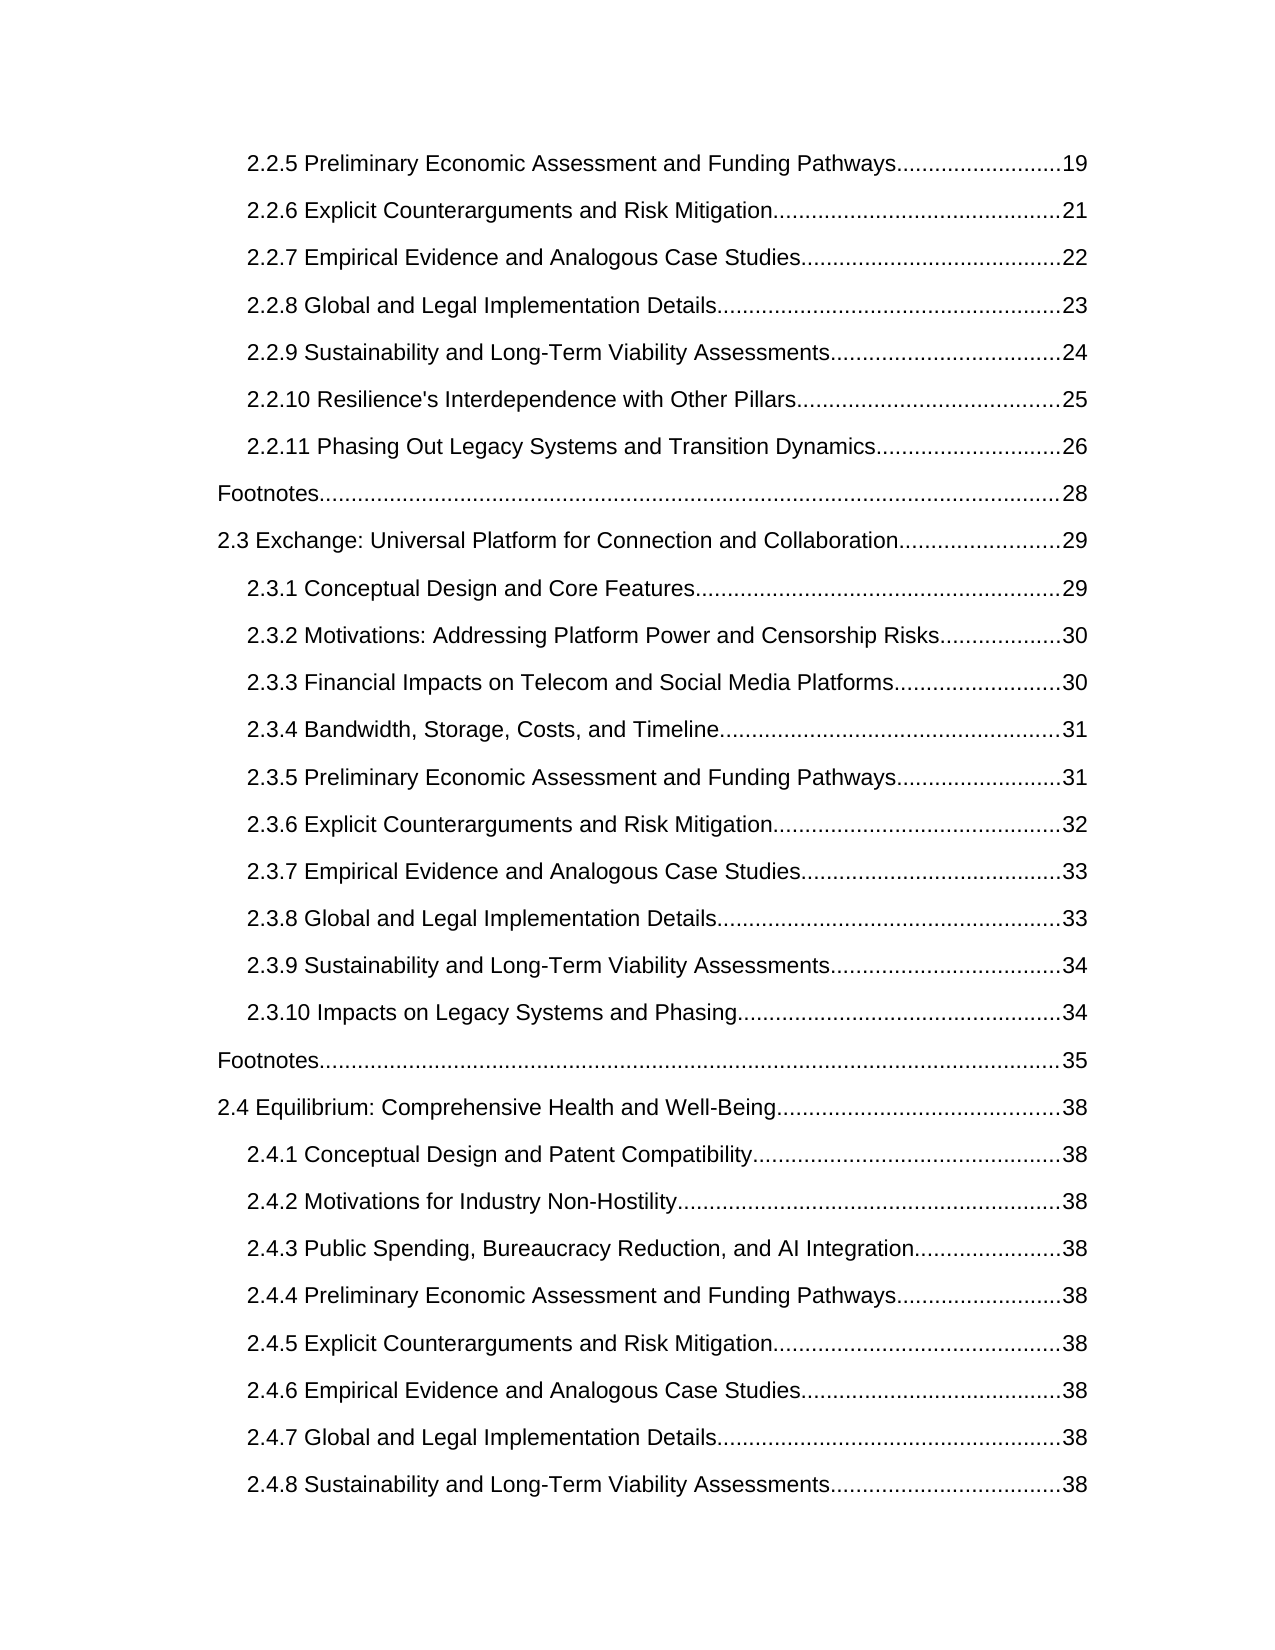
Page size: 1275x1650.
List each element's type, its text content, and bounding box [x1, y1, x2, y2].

text 2.3.3 Financial Impacts on Telecom and Social Media Platforms 30 [247, 669, 1087, 695]
text 2.3.1 Conceptual Design and Core Features 29 [247, 575, 1087, 601]
text 2.2.10 Resilience's Interdependence with Other Pillars 25 [247, 386, 1087, 412]
text 2.3.4 Bandwidth, Storage, Costs, and Timeline 31 [247, 716, 1087, 743]
text 2.2.6 Explicit Counterarguments and Risk Mitigation 21 [247, 197, 1087, 223]
text 2.4.3 Public Spending, Bureaucracy Reduction, and AI Integration 38 [247, 1235, 1087, 1262]
text 2.3.6 Explicit Counterarguments and Risk Mitigation 32 [247, 811, 1087, 837]
text 2.2.5 Preliminary Economic Assessment and Funding Pathways 19 [247, 150, 1087, 176]
text 2.4.7 Global and Legal Implementation Details 38 [247, 1424, 1087, 1450]
text 2.4.2 Motivations for Industry Non-Hostility 38 [247, 1188, 1087, 1214]
text 2.3.5 Preliminary Economic Assessment and Funding Pathways 31 [247, 763, 1087, 790]
text Footnotes 28 [217, 480, 1087, 507]
text 2.2.7 Empirical Evidence and Analogous Case Studies 22 [247, 244, 1087, 271]
text 2.2.8 Global and Legal Implementation Details 23 [247, 292, 1087, 318]
text 2.4.1 Conceptual Design and Patent Compatibility 38 [247, 1141, 1087, 1167]
text 2.4 Equilibrium: Comprehensive Health and Well-Being 38 [217, 1094, 1087, 1120]
text 2.4.8 Sustainability and Long-Term Viability Assessments 38 [247, 1471, 1087, 1498]
text 2.4.6 Empirical Evidence and Analogous Case Studies 38 [247, 1377, 1087, 1403]
text 2.4.4 Preliminary Economic Assessment and Funding Pathways 38 [247, 1282, 1087, 1309]
text Footnotes 35 [217, 1047, 1087, 1073]
text 2.2.11 Phasing Out Legacy Systems and Transition Dynamics 26 [247, 433, 1087, 459]
text 2.2.9 Sustainability and Long-Term Viability Assessments 24 [247, 339, 1087, 365]
text 2.4.5 Explicit Counterarguments and Risk Mitigation 38 [247, 1330, 1087, 1356]
text 2.3.9 Sustainability and Long-Term Viability Assessments 34 [247, 952, 1087, 978]
text 2.3.7 Empirical Evidence and Analogous Case Studies 33 [247, 858, 1087, 884]
text 2.3.10 Impacts on Legacy Systems and Phasing 34 [247, 999, 1087, 1026]
text 2.3.8 Global and Legal Implementation Details 33 [247, 905, 1087, 931]
text 2.3 Exchange: Universal Platform for Connection and Collaboration 29 [217, 527, 1087, 554]
text 2.3.2 Motivations: Addressing Platform Power and Censorship Risks 30 [247, 622, 1087, 648]
